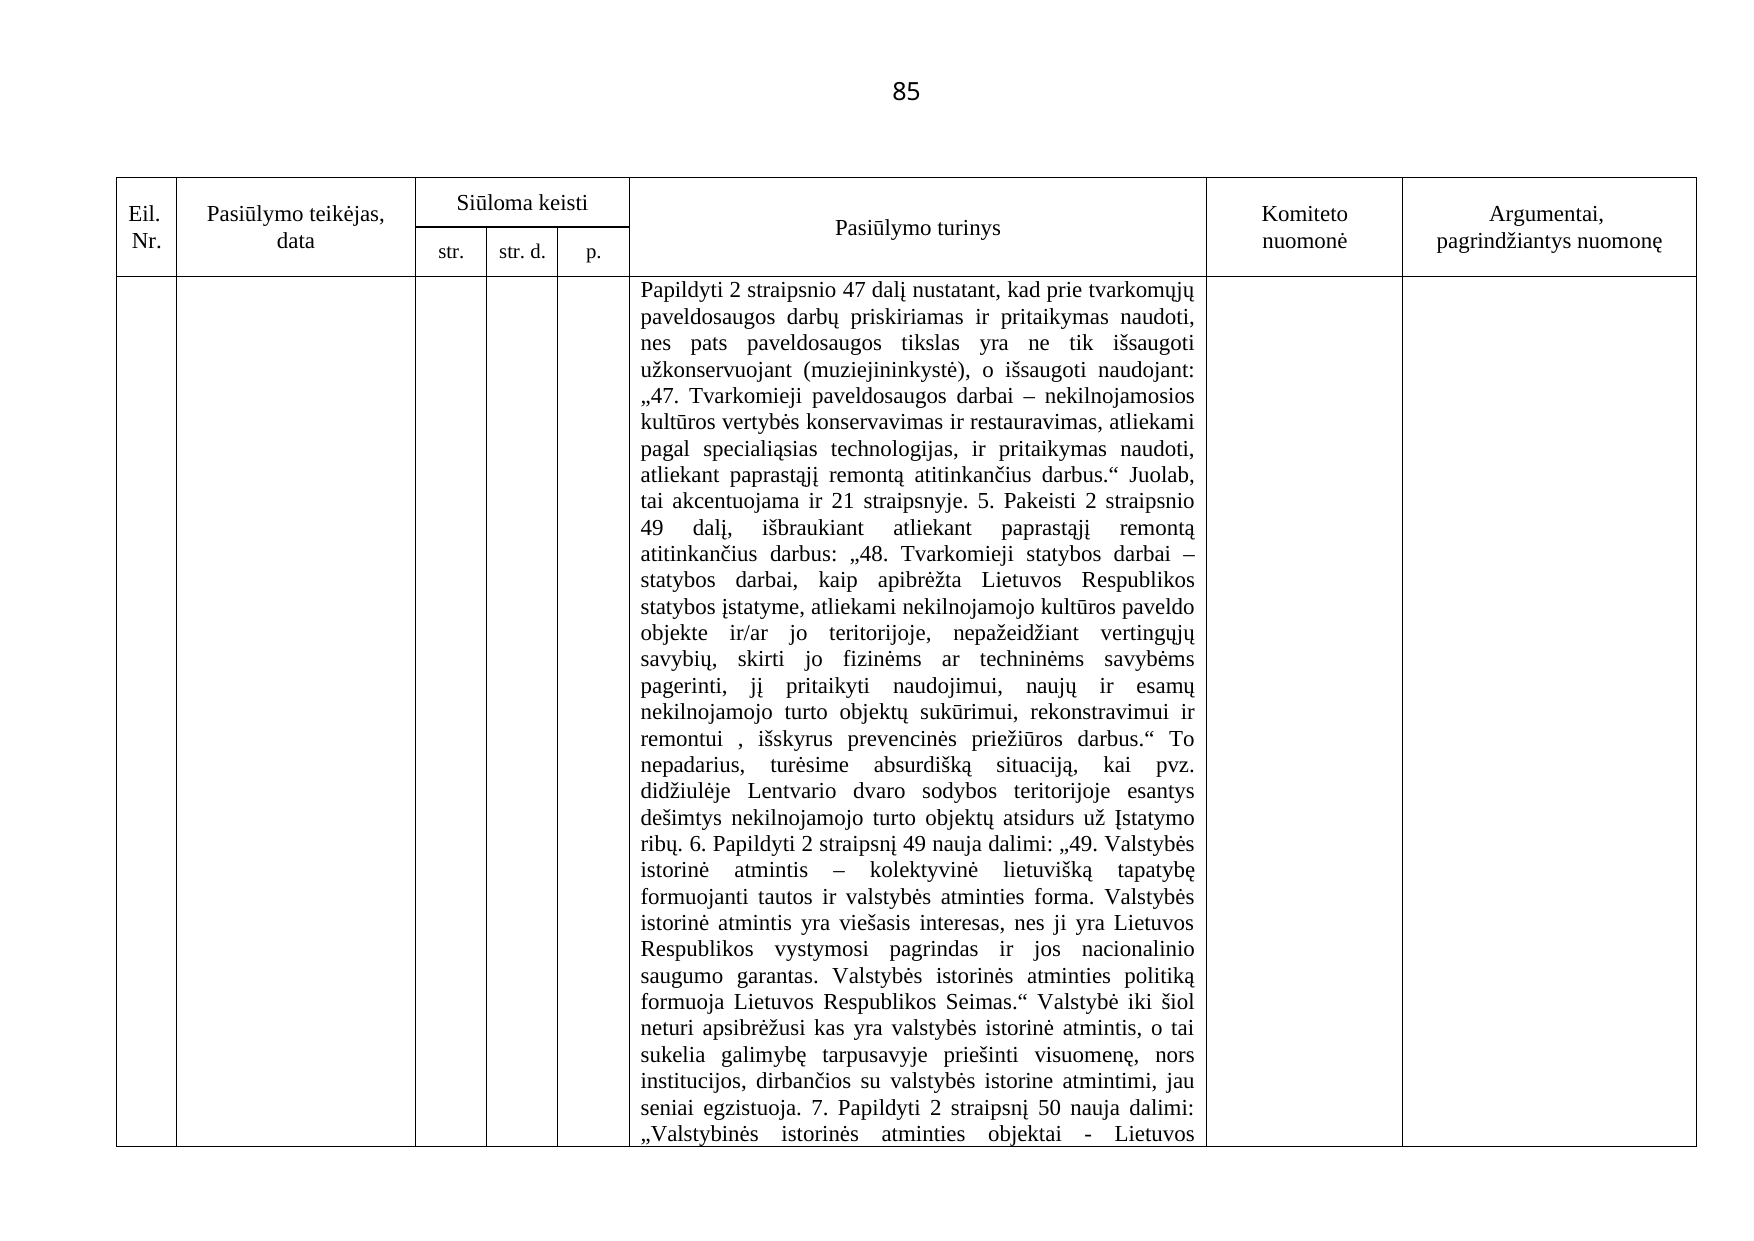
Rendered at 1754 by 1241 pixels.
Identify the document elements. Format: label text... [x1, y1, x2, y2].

table_cell p. [558, 228, 629, 276]
table_header Siūloma keisti [416, 178, 629, 226]
table_cell [487, 277, 557, 1146]
table_cell [1403, 277, 1696, 1146]
table_header Komiteto nuomonė [1207, 178, 1402, 276]
table_cell [416, 277, 486, 1146]
table_header Pasiūlymo turinys [630, 178, 1206, 276]
table_cell [117, 277, 176, 1146]
table_cell Papildyti 2 straipsnio 47 dalį nustatant, kad prie tvarkomųjų paveldosaugos darbų priskiriamas ir pritaikymas naudoti, nes pats paveldosaugos tikslas yra ne tik išsaugoti užkonservuojant (muziejininkystė), o išsaugoti naudojant: „47. Tvarkomieji paveldosaugos darbai – nekilnojamosios kultūros vertybės konservavimas ir restauravimas, atliekami pagal specialiąsias technologijas, ir pritaikymas naudoti, atliekant paprastąjį remontą atitinkančius darbus.“ Juolab, tai akcentuojama ir 21 straipsnyje. 5. Pakeisti 2 straipsnio 49 dalį, išbraukiant atliekant paprastąjį remontą atitinkančius darbus: „48. Tvarkomieji statybos darbai – statybos darbai, kaip apibrėžta Lietuvos Respublikos statybos įstatyme, atliekami nekilnojamojo kultūros paveldo objekte ir/ar jo teritorijoje, nepažeidžiant vertingųjų savybių, skirti jo fizinėms ar techninėms savybėms pagerinti, jį pritaikyti naudojimui, naujų ir esamų nekilnojamojo turto objektų sukūrimui, rekonstravimui ir remontui , išskyrus prevencinės priežiūros darbus.“ To nepadarius, turėsime absurdišką situaciją, kai pvz. didžiulėje Lentvario dvaro sodybos teritorijoje esantys dešimtys nekilnojamojo turto objektų atsidurs už Įstatymo ribų. 6. Papildyti 2 straipsnį 49 nauja dalimi: „49. Valstybės istorinė atmintis – kolektyvinė lietuvišką tapatybę formuojanti tautos ir valstybės atminties forma. Valstybės istorinė atmintis yra viešasis interesas, nes ji yra Lietuvos Respublikos vystymosi pagrindas ir jos nacionalinio saugumo garantas. Valstybės istorinės atminties politiką formuoja Lietuvos Respublikos Seimas.“ Valstybė iki šiol neturi apsibrėžusi kas yra valstybės istorinė atmintis, o tai sukelia galimybę tarpusavyje priešinti visuomenę, nors institucijos, dirbančios su valstybės istorine atmintimi, jau seniai egzistuoja. 7. Papildyti 2 straipsnį 50 nauja dalimi: „Valstybinės istorinės atminties objektai - Lietuvos [630, 277, 1206, 1146]
table_cell [177, 277, 415, 1146]
table_cell str. d. [487, 228, 557, 276]
table_header Argumentai, pagrindžiantys nuomonę [1403, 178, 1696, 276]
table_cell str. [416, 228, 486, 276]
table_header Eil. Nr. [117, 178, 176, 276]
table_cell [1207, 277, 1402, 1146]
table_cell [558, 277, 629, 1146]
table_header Pasiūlymo teikėjas, data [177, 178, 415, 276]
